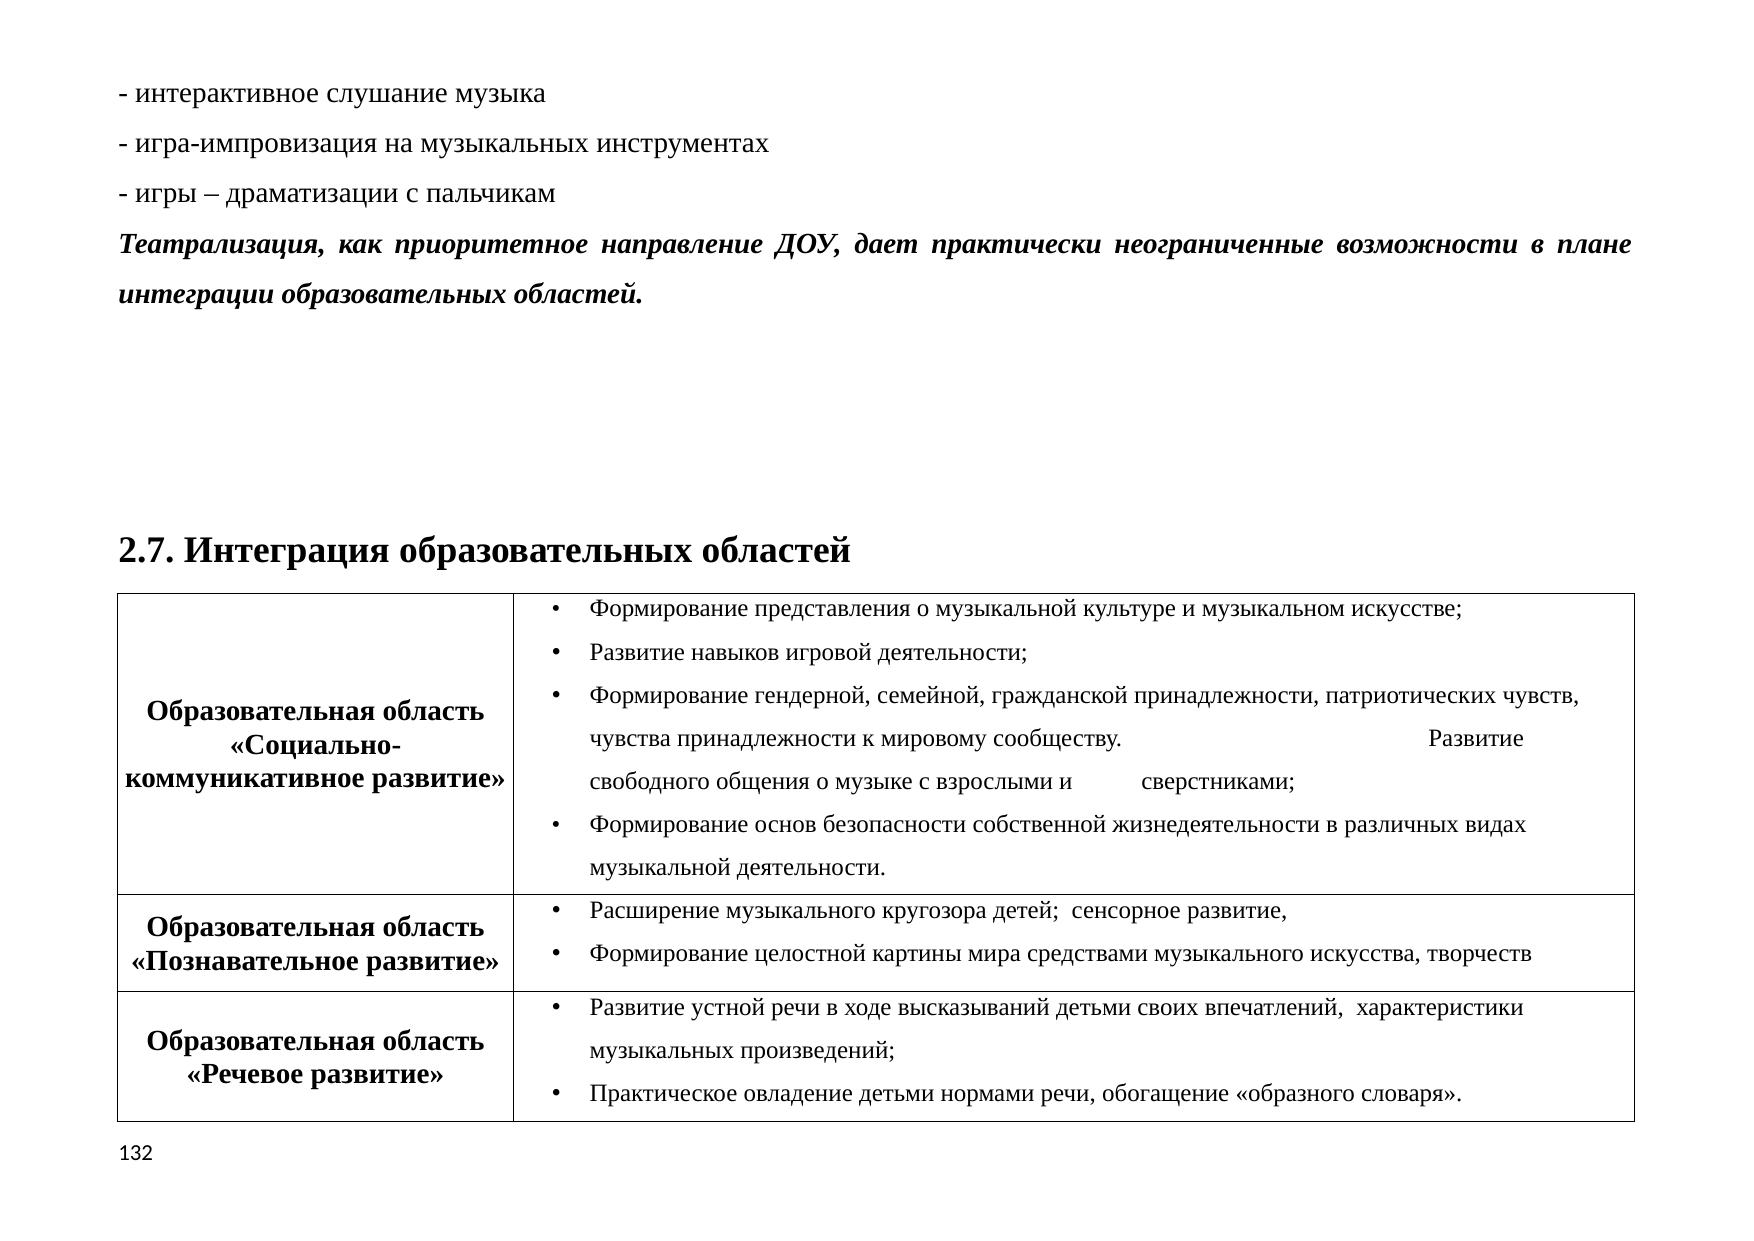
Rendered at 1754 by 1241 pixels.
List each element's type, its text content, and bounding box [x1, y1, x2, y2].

table_cell Образовательная область «Познавательное развитие» [118, 895, 513, 991]
text - интерактивное слушание музыка [118, 75, 1636, 108]
table_cell Развитие устной речи в ходе высказываний детьми своих впечатлений, характеристики музыкальных произведений; Практическое овладение детьми нормами речи, обогащение «образного словаря». [514, 992, 1634, 1121]
text - игры – драматизации с пальчикам [118, 176, 1636, 209]
table_cell Расширение музыкального кругозора детей; сенсорное развитие, Формирование целостной картины мира средствами музыкального искусства, творчеств [514, 895, 1634, 991]
table_header Формирование представления о музыкальной культуре и музыкальном искусстве; Развитие навыков игровой деятельности; Формирование гендерной, семейной, гражданской принадлежности, патриотических чувств, чувства принадлежности к мировому сообществу. Развитие свободного общения о музыке с взрослыми и сверстниками; Формирование основ безопасности собственной жизнедеятельности в различных видах музыкальной деятельности. [514, 594, 1634, 894]
table_cell Образовательная область «Речевое развитие» [118, 992, 513, 1121]
text Театрализация, как приоритетное направление ДОУ, дает практически неограниченные возможности в плане интеграции образовательных областей. [118, 226, 1636, 310]
text 2.7. Интеграция образовательных областей [118, 528, 1636, 571]
text - игра-импровизация на музыкальных инструментах [118, 125, 1636, 159]
table_header Образовательная область «Социально-коммуникативное развитие» [118, 594, 513, 894]
